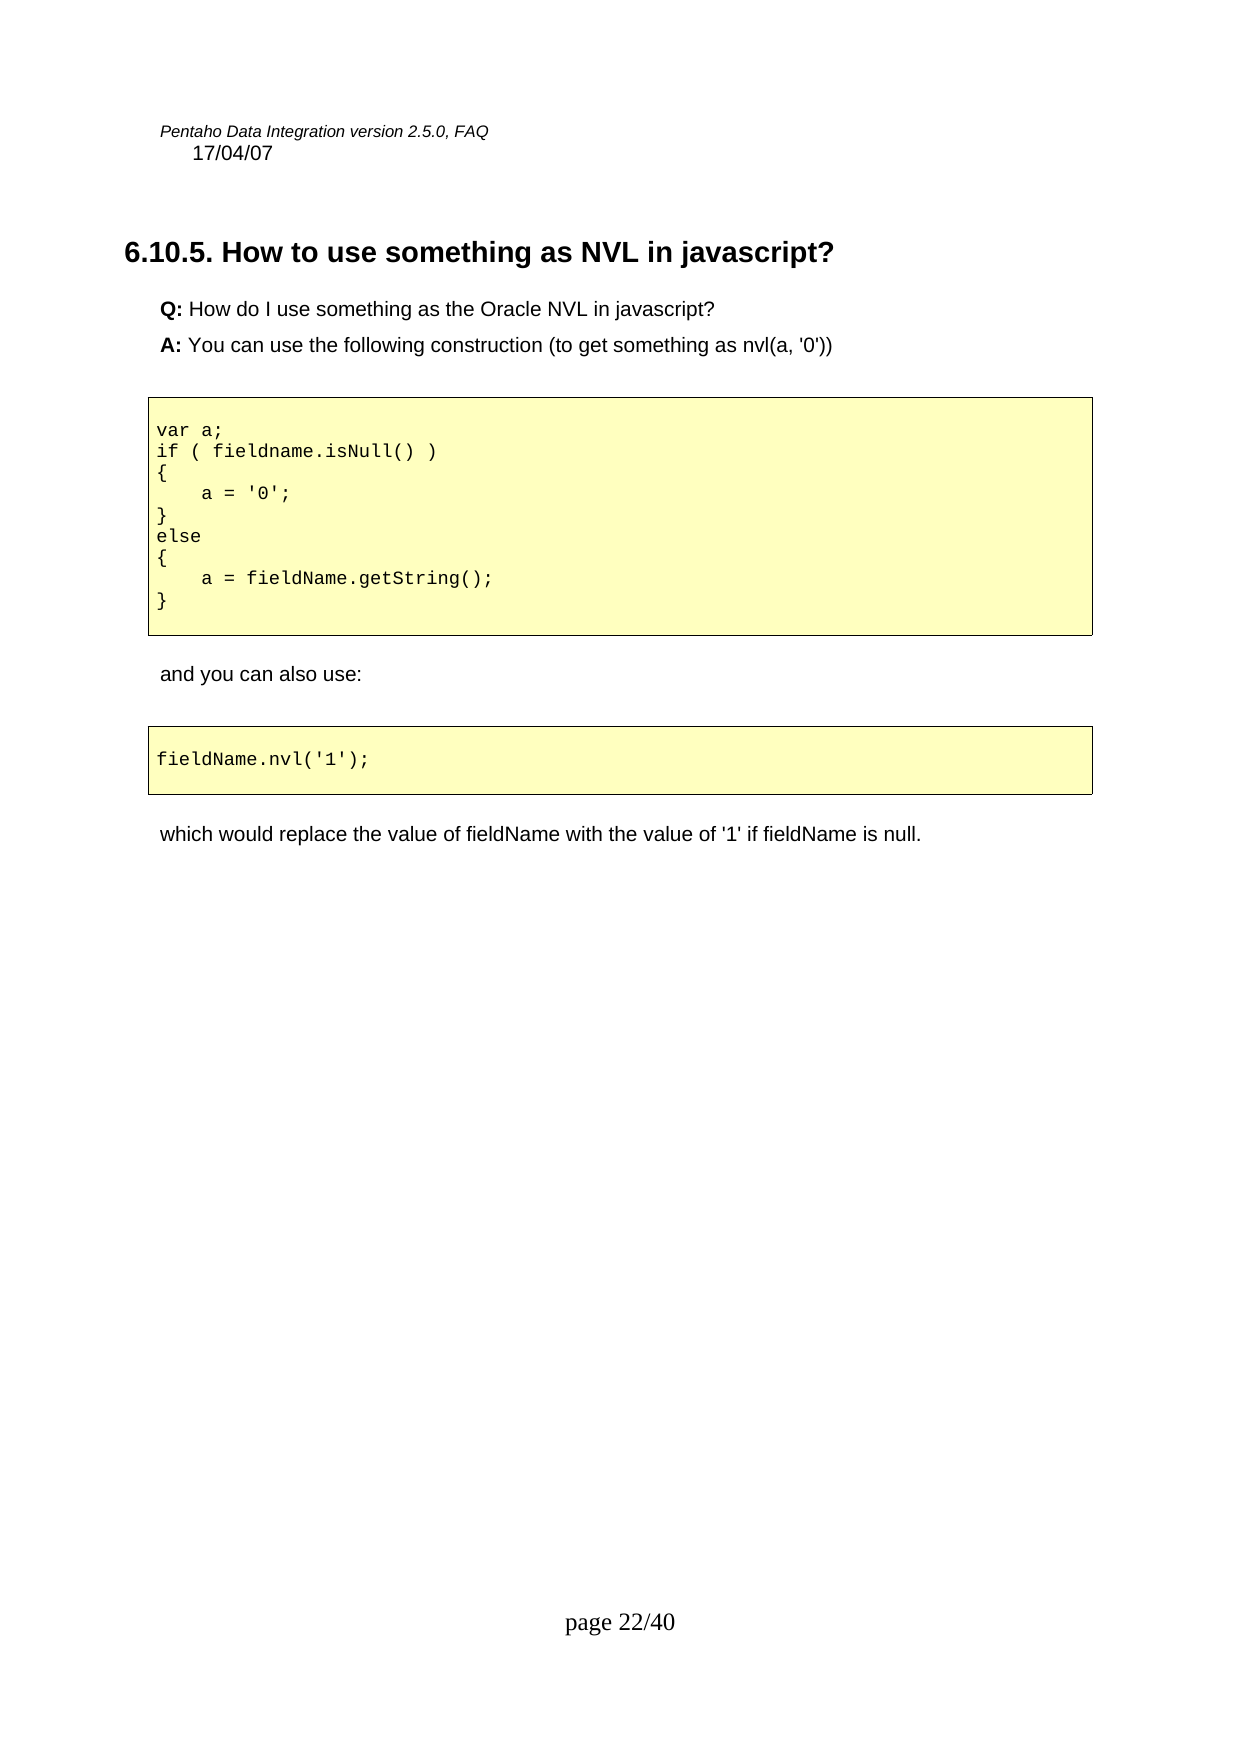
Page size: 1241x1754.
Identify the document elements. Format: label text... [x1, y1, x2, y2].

text a = '0'; [149, 482, 1092, 503]
text } [149, 503, 1092, 524]
text } [149, 588, 1092, 609]
text fieldName.nvl('1'); [149, 748, 1092, 769]
text if ( fieldname.isNull() ) [149, 439, 1092, 461]
text var a; [149, 418, 1092, 439]
subtitle How to use something as NVL in javascript? [124, 236, 1122, 268]
text a = fieldName.getString(); [149, 567, 1092, 588]
text { [149, 461, 1092, 482]
text and you can also use: [118, 663, 1122, 686]
text A: You can use the following construction (to get something as nvl(a, '0')) [118, 333, 1122, 357]
text { [149, 546, 1092, 567]
text which would replace the value of fieldName with the value of '1' if fieldName is null. [118, 822, 1122, 846]
text Q: How do I use something as the Oracle NVL in javascript? [118, 298, 1122, 321]
text else [149, 524, 1092, 546]
